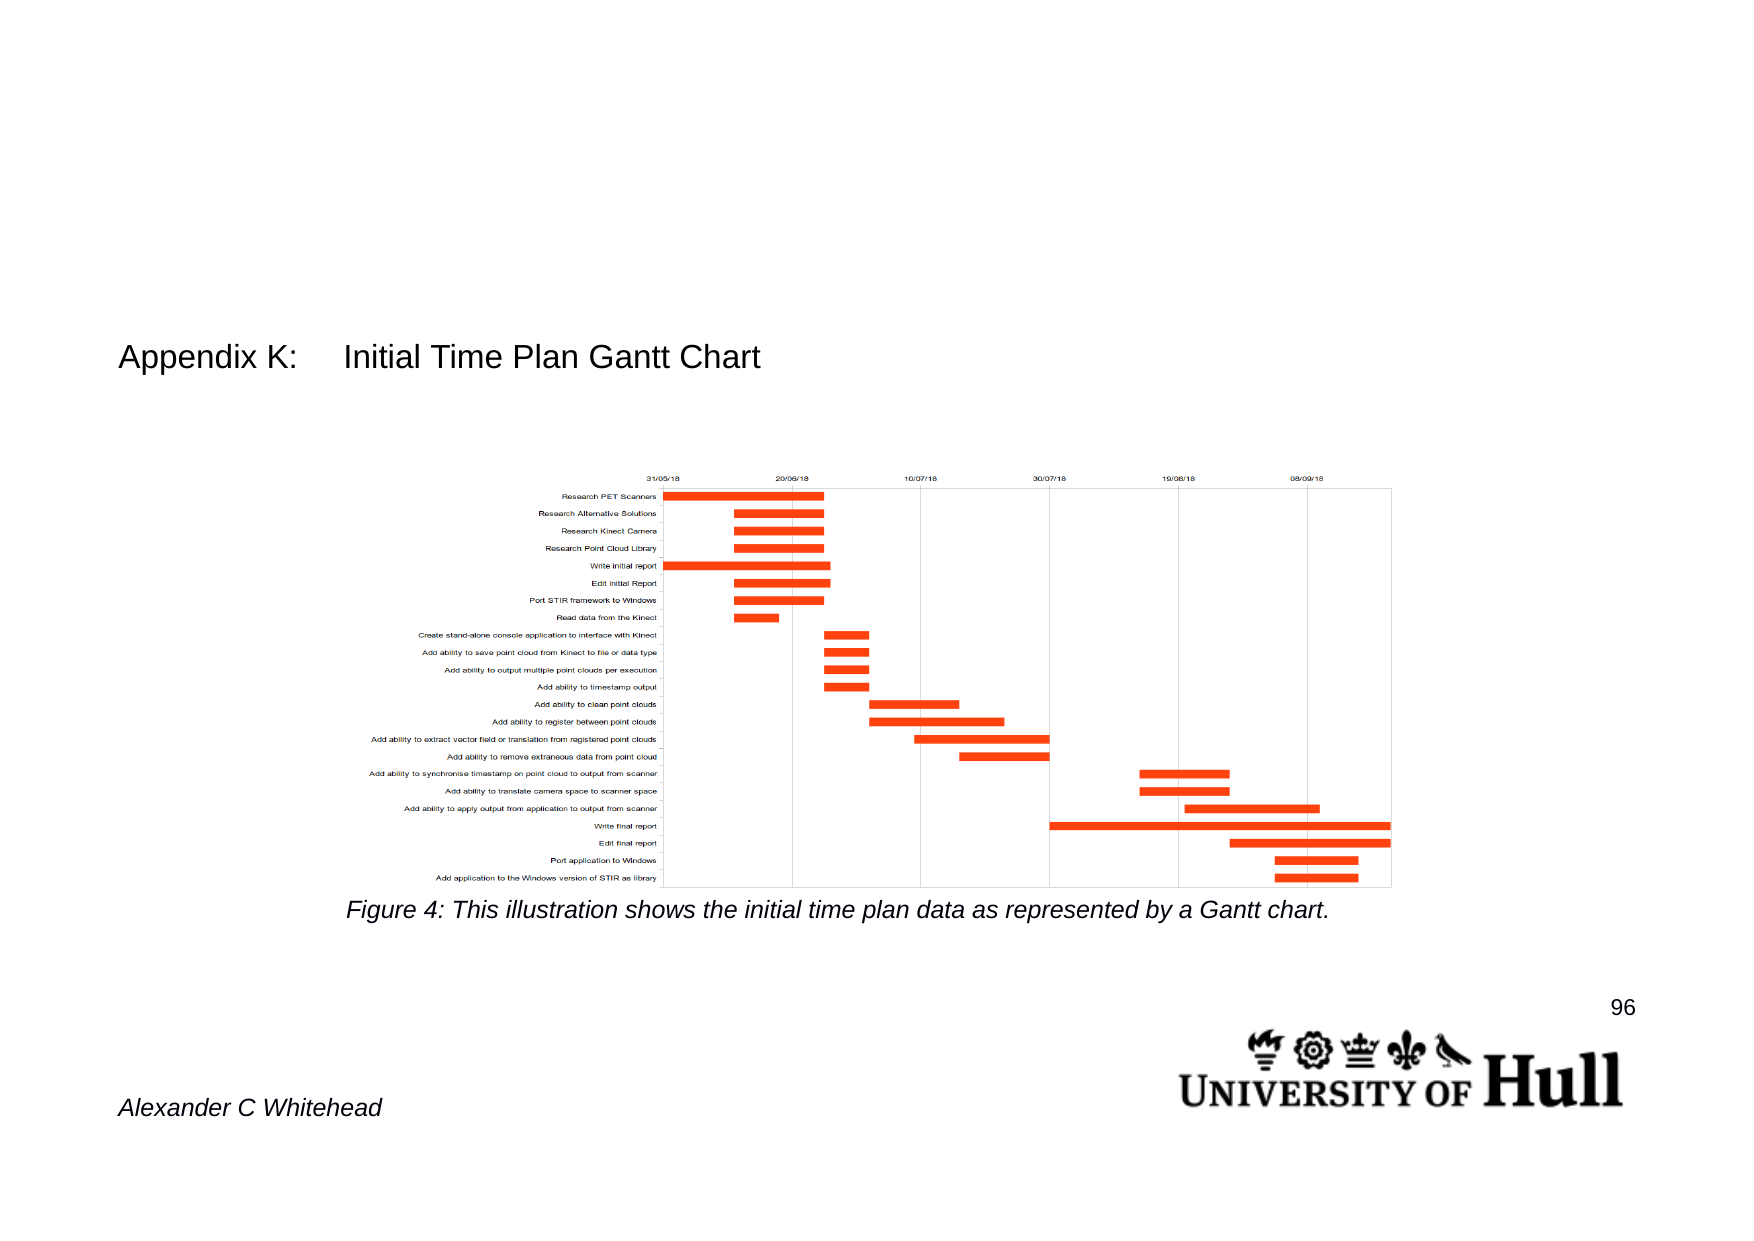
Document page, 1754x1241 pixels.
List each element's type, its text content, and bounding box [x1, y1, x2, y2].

subtitle Initial Time Plan Gantt Chart [118, 337, 1636, 376]
picture [1172, 1020, 1632, 1117]
picture [345, 466, 1409, 895]
text Figure 4: This illustration shows the initial time plan data as represented by a Gantt chart. [346, 895, 1408, 923]
